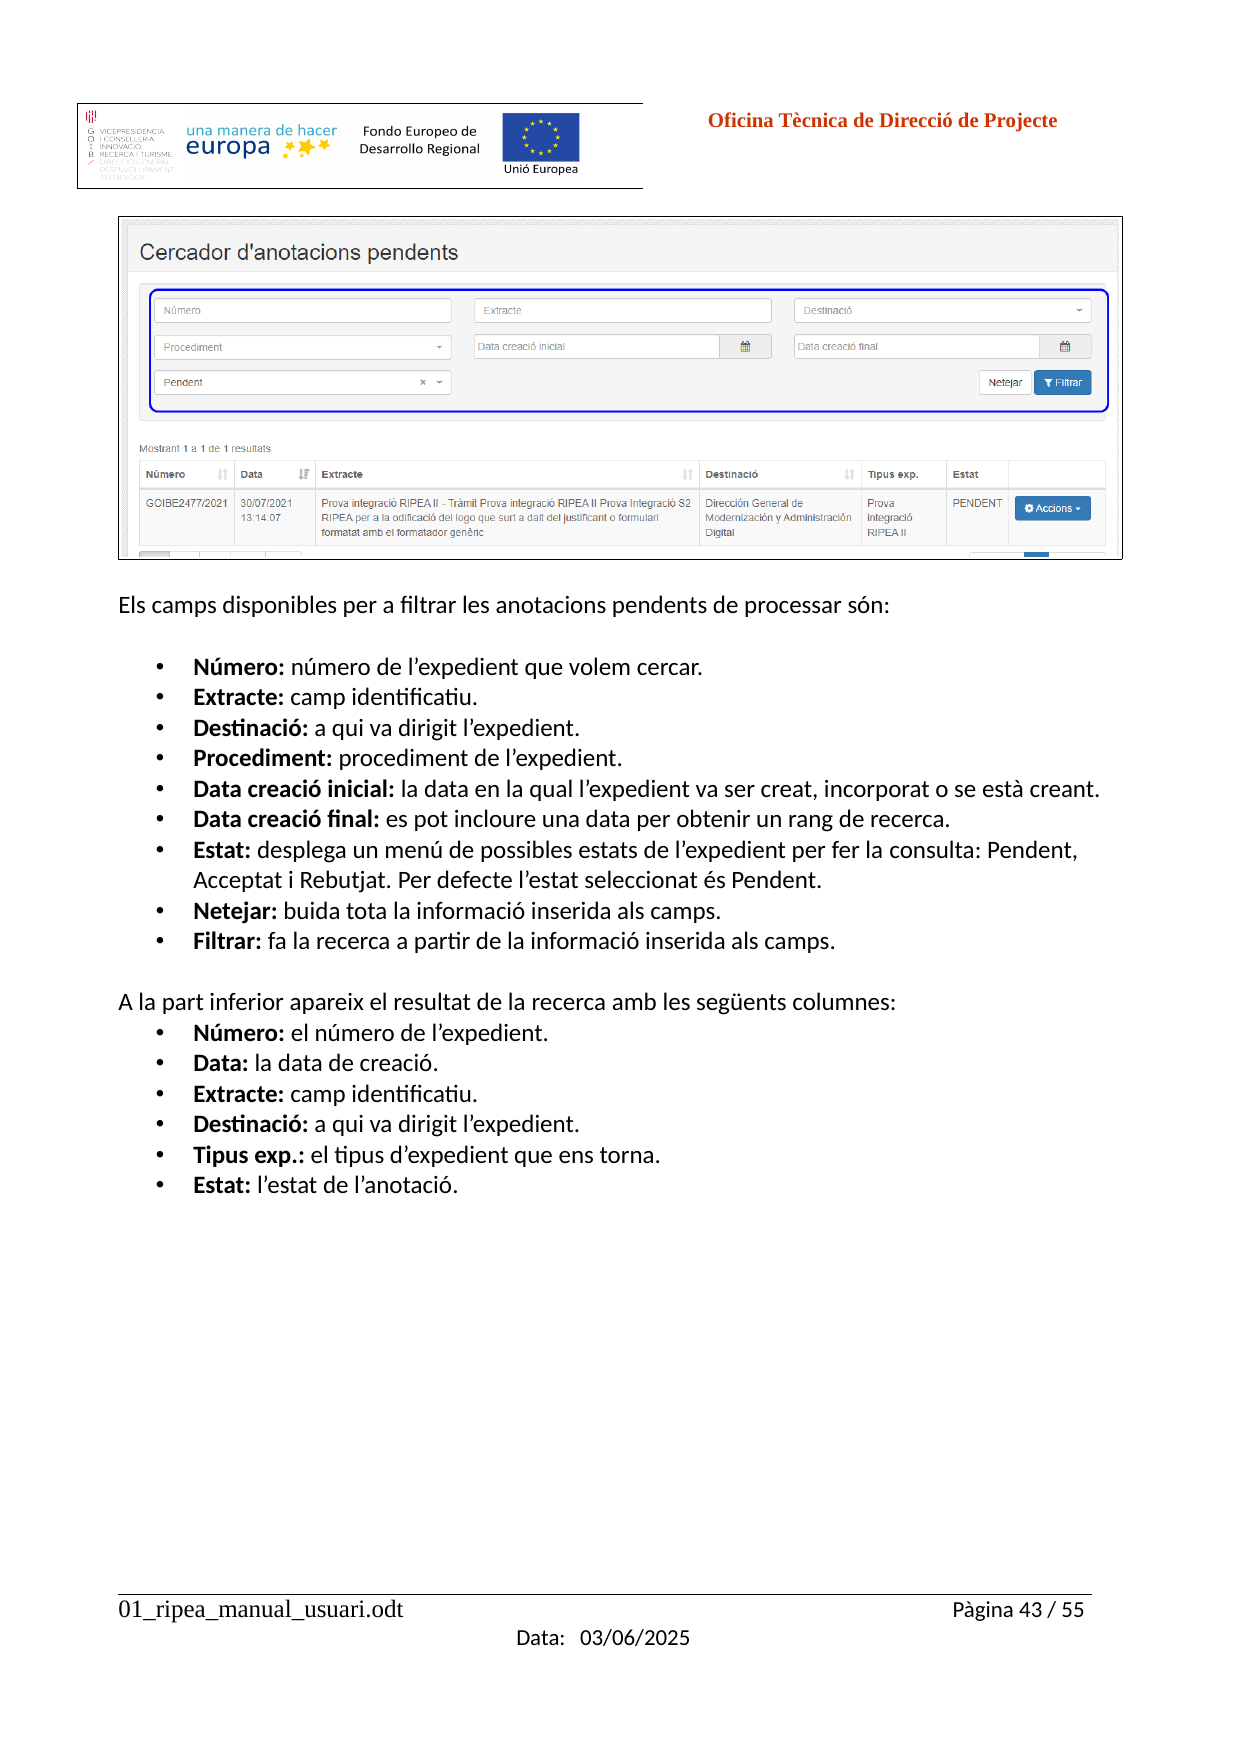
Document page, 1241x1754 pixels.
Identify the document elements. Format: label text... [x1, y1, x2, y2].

picture [184, 108, 585, 182]
picture [82, 108, 178, 182]
list Data creació final: es pot incloure una data per obtenir un rang de recerca. [156, 803, 1122, 834]
list Tipus exp.: el tipus d’expedient que ens torna. [156, 1139, 1122, 1169]
list Estat: desplega un menú de possibles estats de l’expedient per fer la consulta: Pendent, Acceptat i Rebutjat. Per defecte l’estat seleccionat és Pendent. [156, 834, 1122, 895]
list Destinació: a qui va dirigit l’expedient. [156, 712, 1122, 742]
list Extracte: camp identificatiu. [156, 681, 1122, 712]
list Filtrar: fa la recerca a partir de la informació inserida als camps. [156, 925, 1122, 956]
list Procediment: procediment de l’expedient. [156, 742, 1122, 773]
list Destinació: a qui va dirigit l’expedient. [156, 1108, 1122, 1139]
list Data creació inicial: la data en la qual l’expedient va ser creat, incorporat o se està creant. [156, 773, 1122, 803]
text A la part inferior apareix el resultat de la recerca amb les següents columnes: [118, 986, 1122, 1017]
list Extracte: camp identificatiu. [156, 1078, 1122, 1108]
list Netejar: buida tota la informació inserida als camps. [156, 895, 1122, 925]
list Data: la data de creació. [156, 1047, 1122, 1078]
list Número: el número de l’expedient. [156, 1017, 1122, 1047]
picture [121, 219, 1119, 557]
text Els camps disponibles per a filtrar les anotacions pendents de processar són: [118, 590, 1122, 620]
list Estat: l’estat de l’anotació. [156, 1169, 1122, 1200]
list Número: número de l’expedient que volem cercar. [156, 651, 1122, 681]
